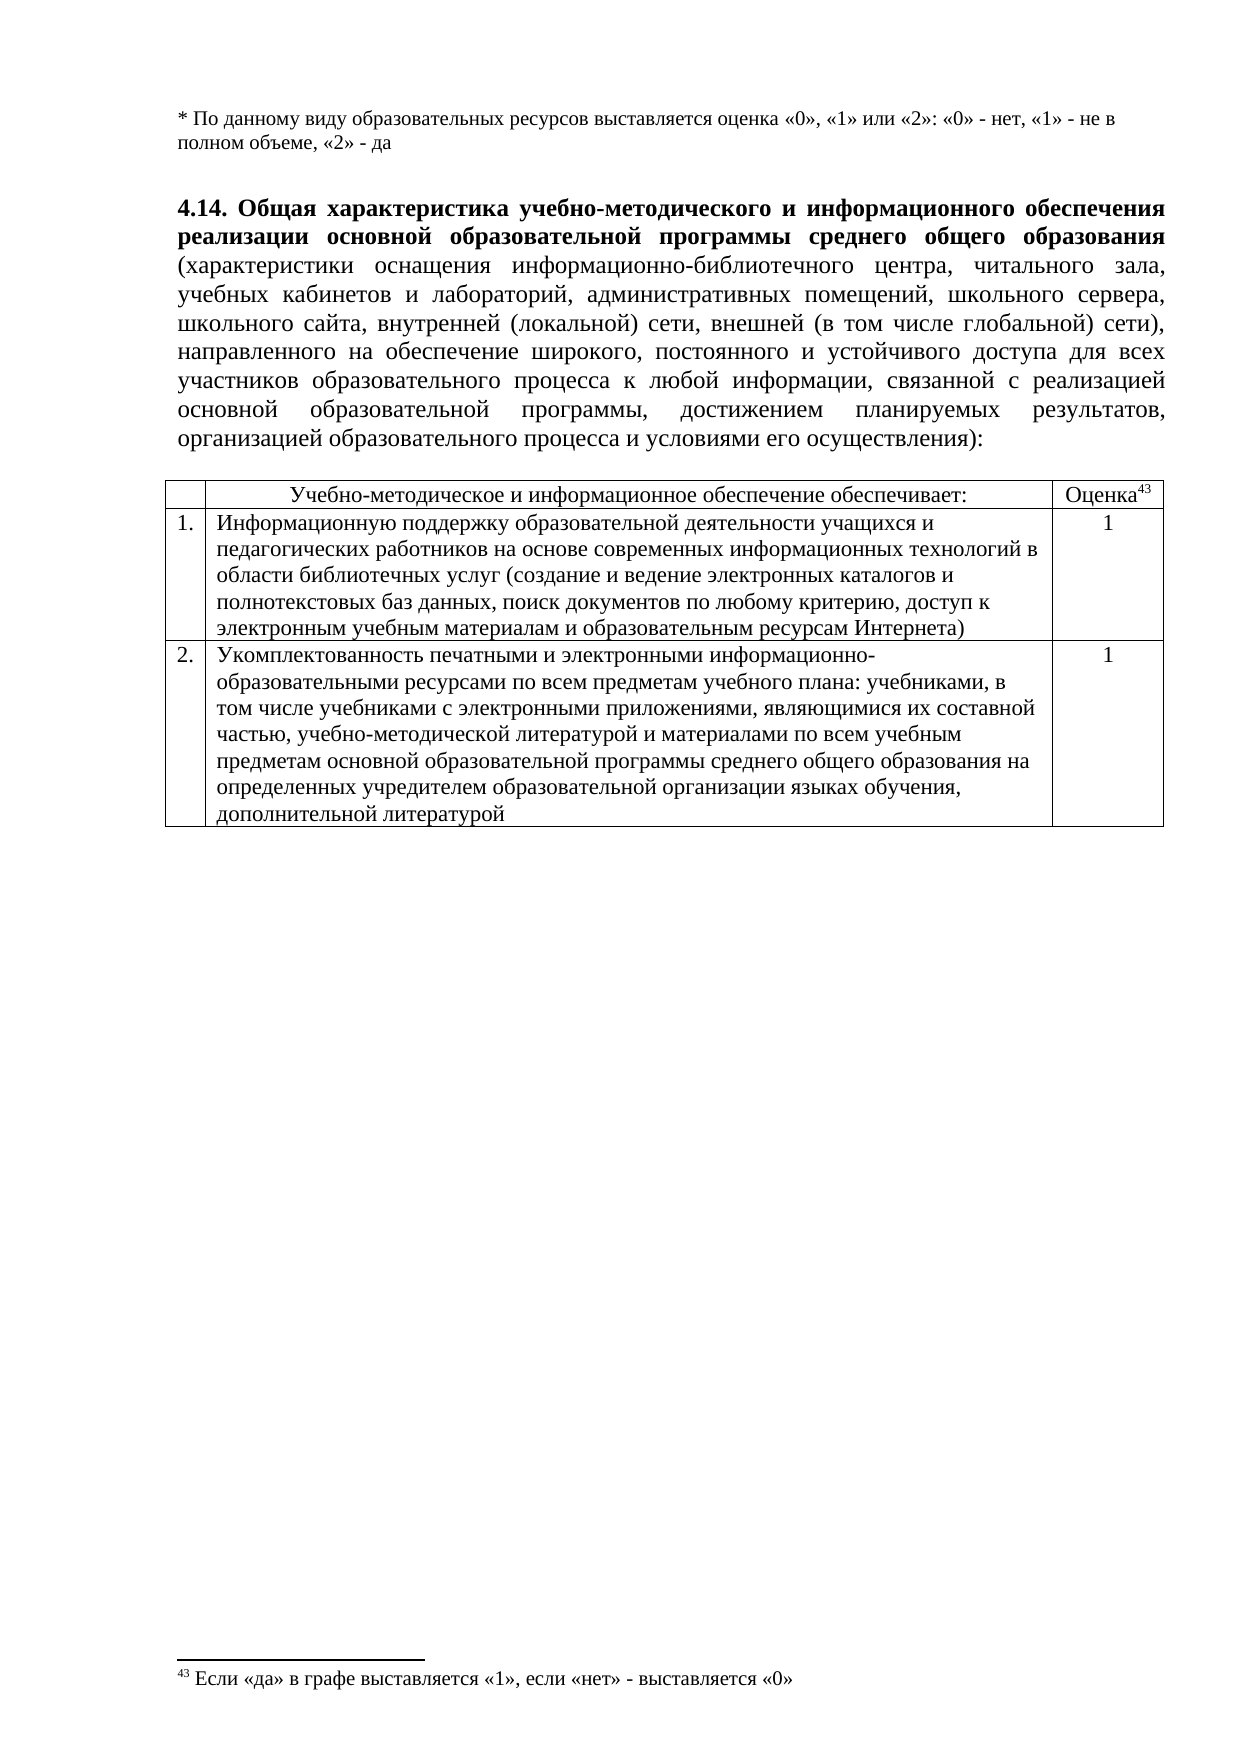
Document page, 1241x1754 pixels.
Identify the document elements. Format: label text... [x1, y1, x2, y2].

table_cell 2. [166, 641, 205, 826]
table_cell Информационную поддержку образовательной деятельности учащихся и педагогических работников на основе современных информационных технологий в области библиотечных услуг (создание и ведение электронных каталогов и полнотекстовых баз данных, поиск документов по любому критерию, доступ к электронным учебным материалам и образовательным ресурсам Интернета) [206, 509, 1052, 640]
table_header Оценка [1053, 481, 1163, 508]
text 4.14. Общая характеристика учебно-методического и информационного обеспечения реализации основной образовательной программы среднего общего образования (характеристики оснащения информационно-библиотечного центра, читального зала, учебных кабинетов и лабораторий, административных помещений, школьного сервера, школьного сайта, внутренней (локальной) сети, внешней (в том числе глобальной) сети), направленного на обеспечение широкого, постоянного и устойчивого доступа для всех участников образовательного процесса к любой информации, связанной с реализацией основной образовательной программы, достижением планируемых результатов, организацией образовательного процесса и условиями его осуществления): [177, 193, 1166, 451]
table_cell 1. [166, 509, 205, 640]
table_header [166, 481, 205, 508]
table_header Учебно-методическое и информационное обеспечение обеспечивает: [206, 481, 1052, 508]
table_cell 1 [1053, 641, 1163, 826]
text * По данному виду образовательных ресурсов выставляется оценка «0», «1» или «2»: «0» - нет, «1» - не в полном объеме, «2» - да [177, 106, 1166, 154]
table_cell 1 [1053, 509, 1163, 640]
table_cell Укомплектованность печатными и электронными информационно- образовательными ресурсами по всем предметам учебного плана: учебниками, в том числе учебниками с электронными приложениями, являющимися их составной частью, учебно-методической литературой и материалами по всем учебным предметам основной образовательной программы среднего общего образования на определенных учредителем образовательной организации языках обучения, дополнительной литературой [206, 641, 1052, 826]
